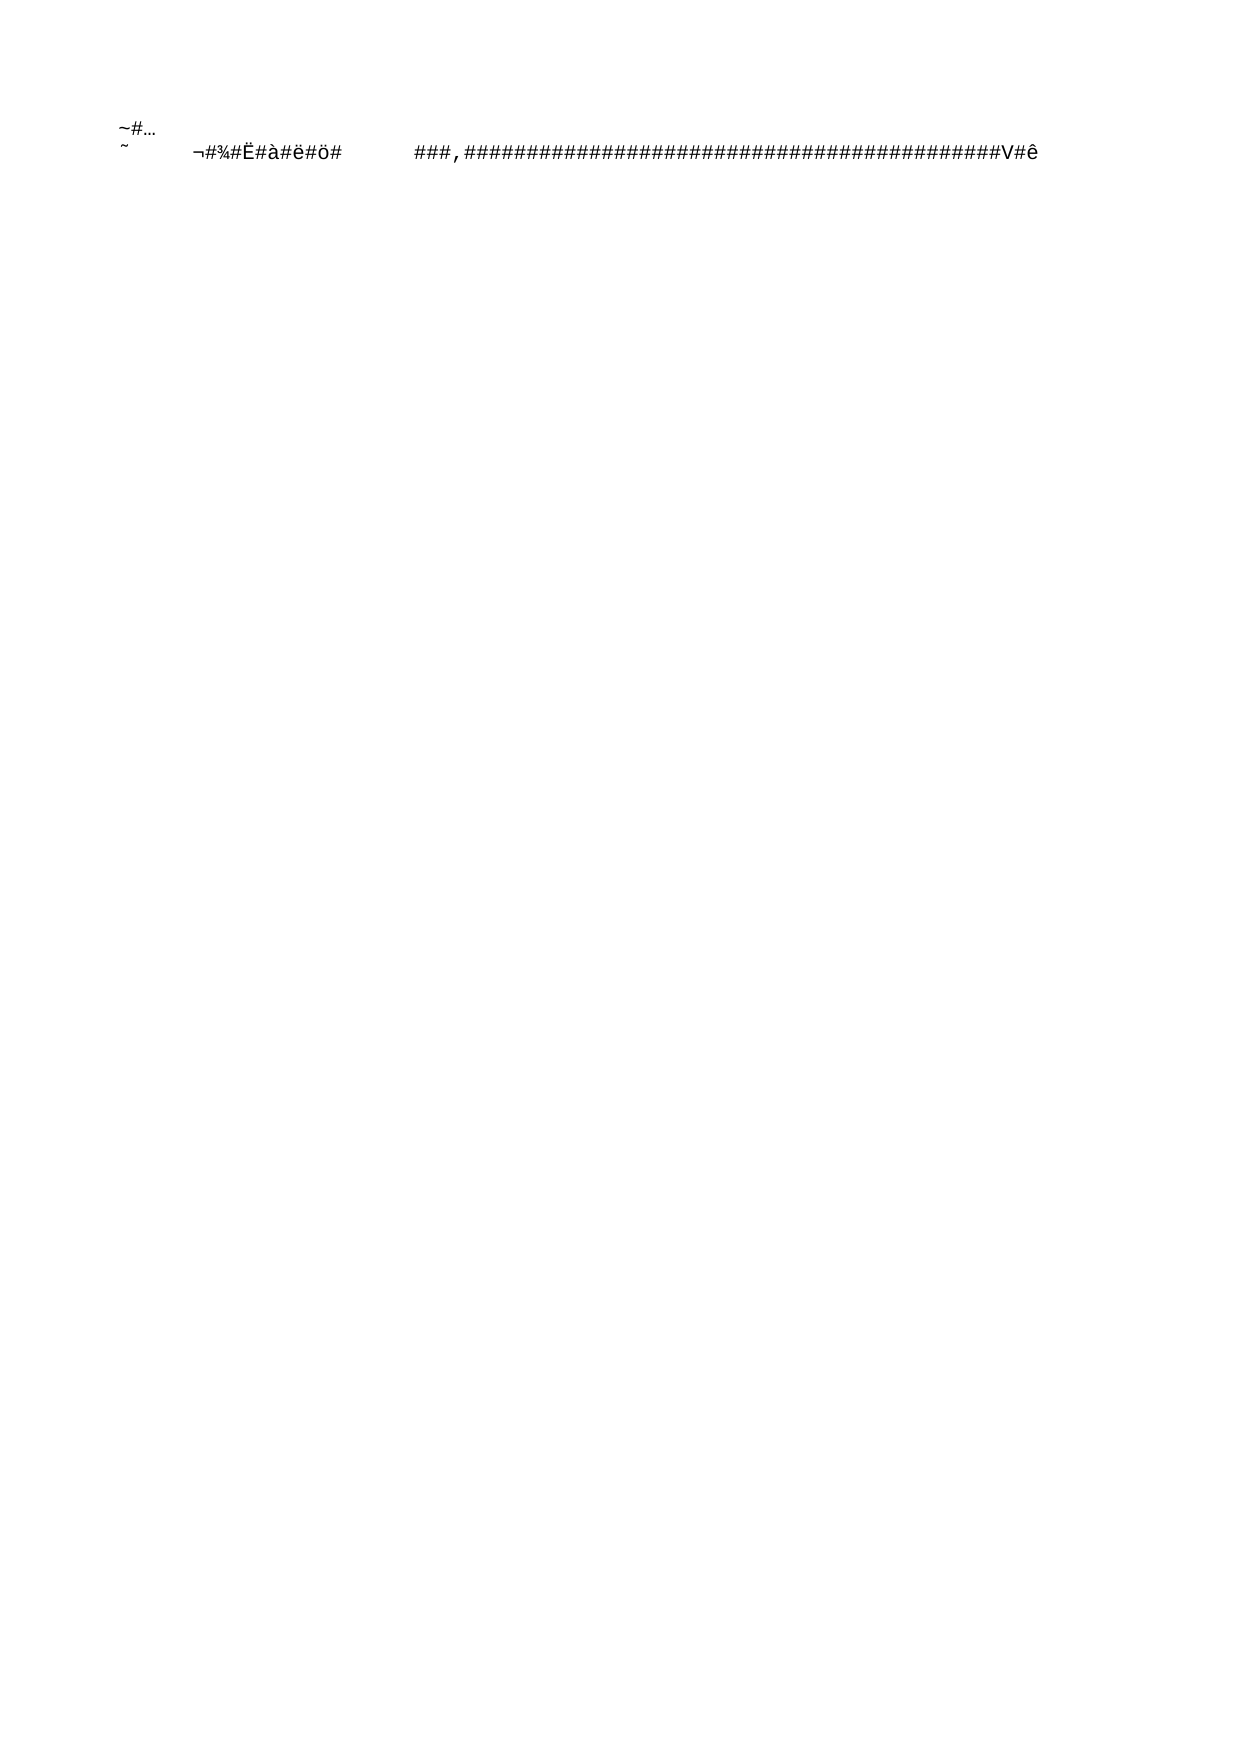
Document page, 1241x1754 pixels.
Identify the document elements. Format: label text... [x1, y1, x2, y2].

text ~#… ˜ ¬#¾#Ë#à#ë#ö# ###,###########################################V#ê [118, 118, 1122, 165]
